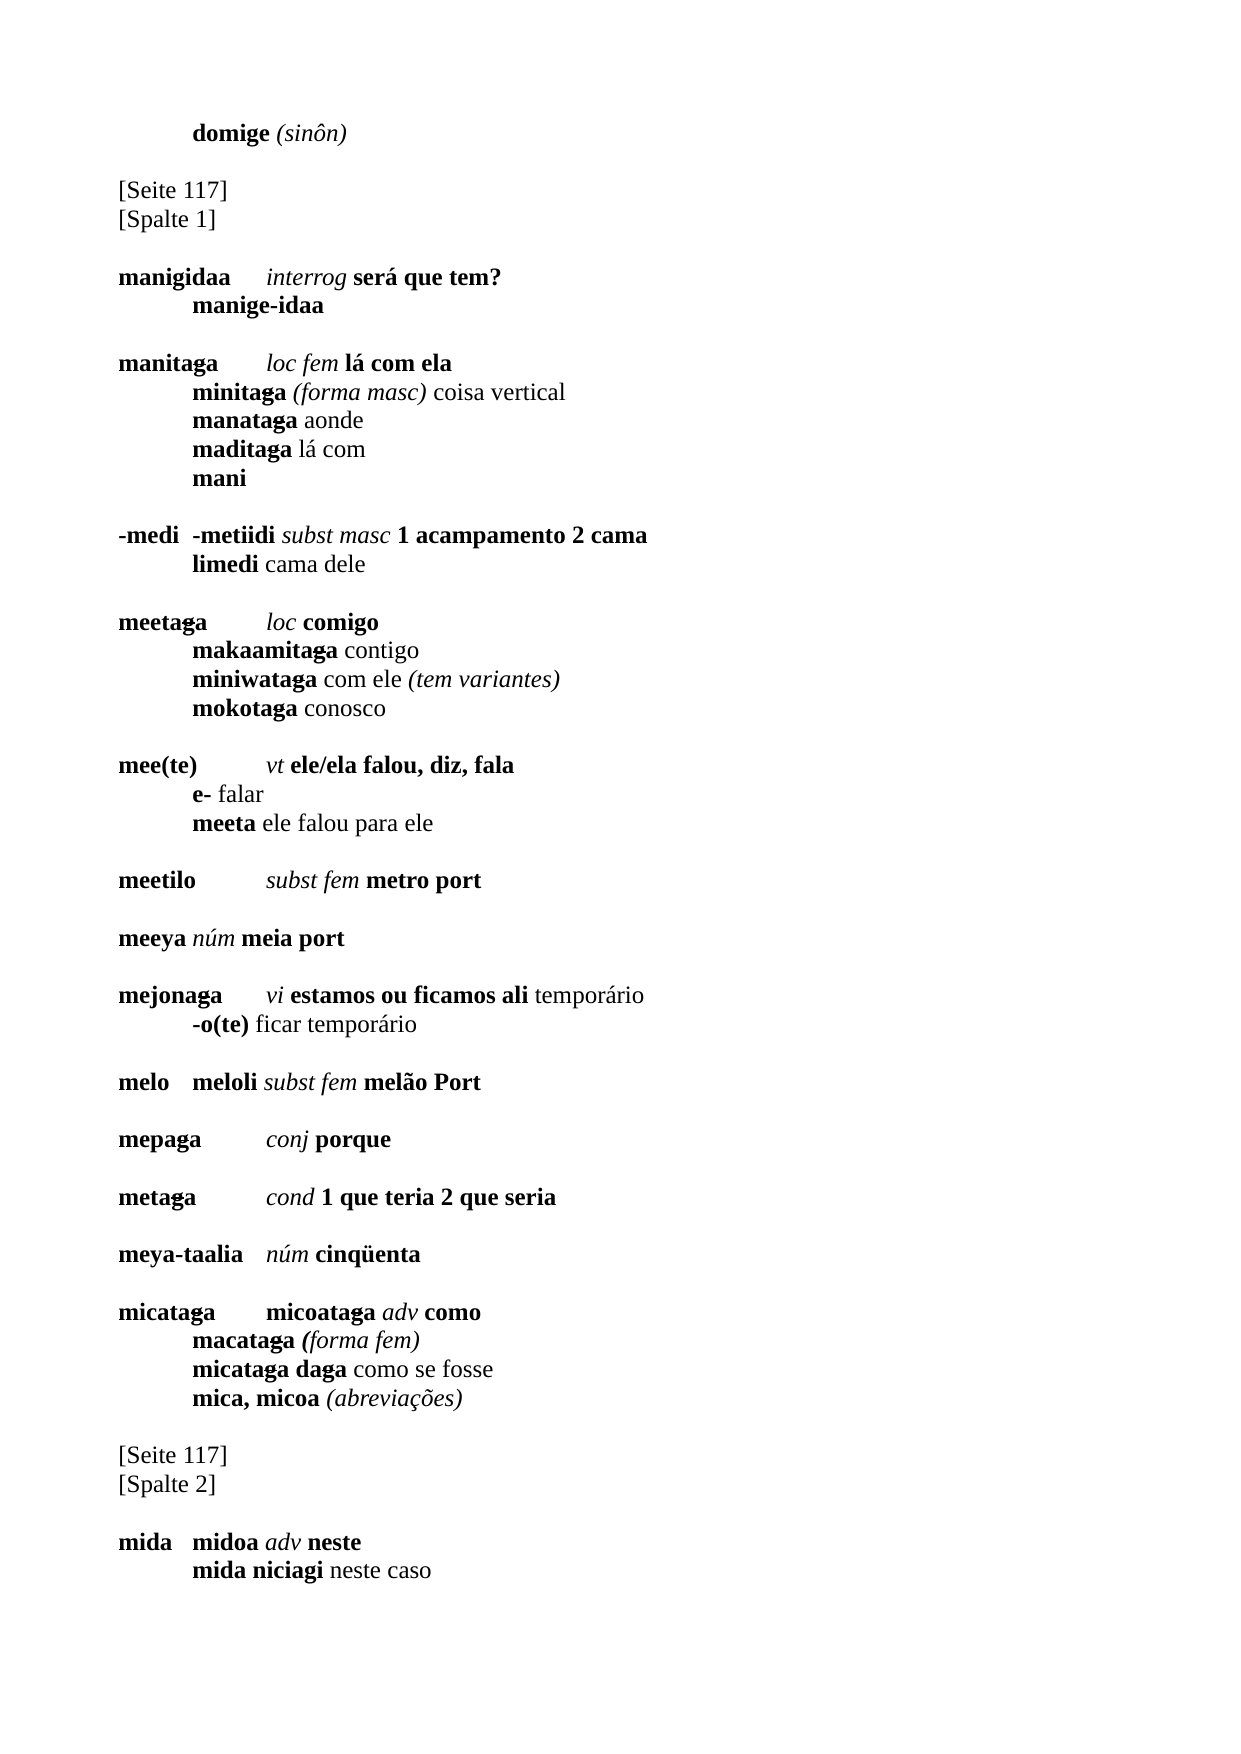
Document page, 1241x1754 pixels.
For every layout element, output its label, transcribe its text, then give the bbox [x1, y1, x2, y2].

text mani [118, 463, 1240, 492]
text e- falar [118, 779, 1240, 808]
text mepaga conj porque [118, 1124, 1240, 1153]
text -medi -metiidi subst masc 1 acampamento 2 cama [118, 521, 1240, 549]
text macataga (forma fem) [118, 1326, 1240, 1354]
text metaga cond 1 que teria 2 que seria [118, 1182, 1240, 1211]
text meya-taalia núm cinqüenta [118, 1239, 1240, 1268]
text limedi cama dele [118, 549, 1240, 578]
text mejonaga vi estamos ou ficamos ali temporário [118, 981, 1240, 1009]
text meeya núm meia port [118, 923, 1240, 952]
text [Seite 117] [118, 1441, 1240, 1469]
text mica, micoa (abreviações) [118, 1383, 1240, 1412]
text micataga daga como se fosse [118, 1354, 1240, 1383]
text miniwataga com ele (tem variantes) [118, 664, 1240, 693]
text manataga aonde [118, 406, 1240, 434]
text [Spalte 1] [118, 204, 1240, 233]
text manige-idaa [118, 291, 1240, 319]
text [Spalte 2] [118, 1469, 1240, 1498]
text [Seite 117] [118, 176, 1240, 204]
text makaamitaga contigo [118, 636, 1240, 664]
text meetaga loc comigo [118, 607, 1240, 636]
text meetilo subst fem metro port [118, 866, 1240, 894]
text mee(te) vt ele/ela falou, diz, fala [118, 751, 1240, 779]
text meeta ele falou para ele [118, 808, 1240, 837]
text micataga micoataga adv como [118, 1297, 1240, 1326]
text domige (sinôn) [118, 118, 1240, 147]
text mida midoa adv neste [118, 1527, 1240, 1556]
text maditaga lá com [118, 434, 1240, 463]
text mokotaga conosco [118, 693, 1240, 722]
text manigidaa interrog será que tem? [118, 262, 1240, 291]
text manitaga loc fem lá com ela [118, 348, 1240, 377]
text -o(te) ficar temporário [118, 1009, 1240, 1038]
text minitaga (forma masc) coisa vertical [118, 377, 1240, 406]
text melo meloli subst fem melão Port [118, 1067, 1240, 1096]
text mida niciagi neste caso [118, 1556, 1240, 1584]
